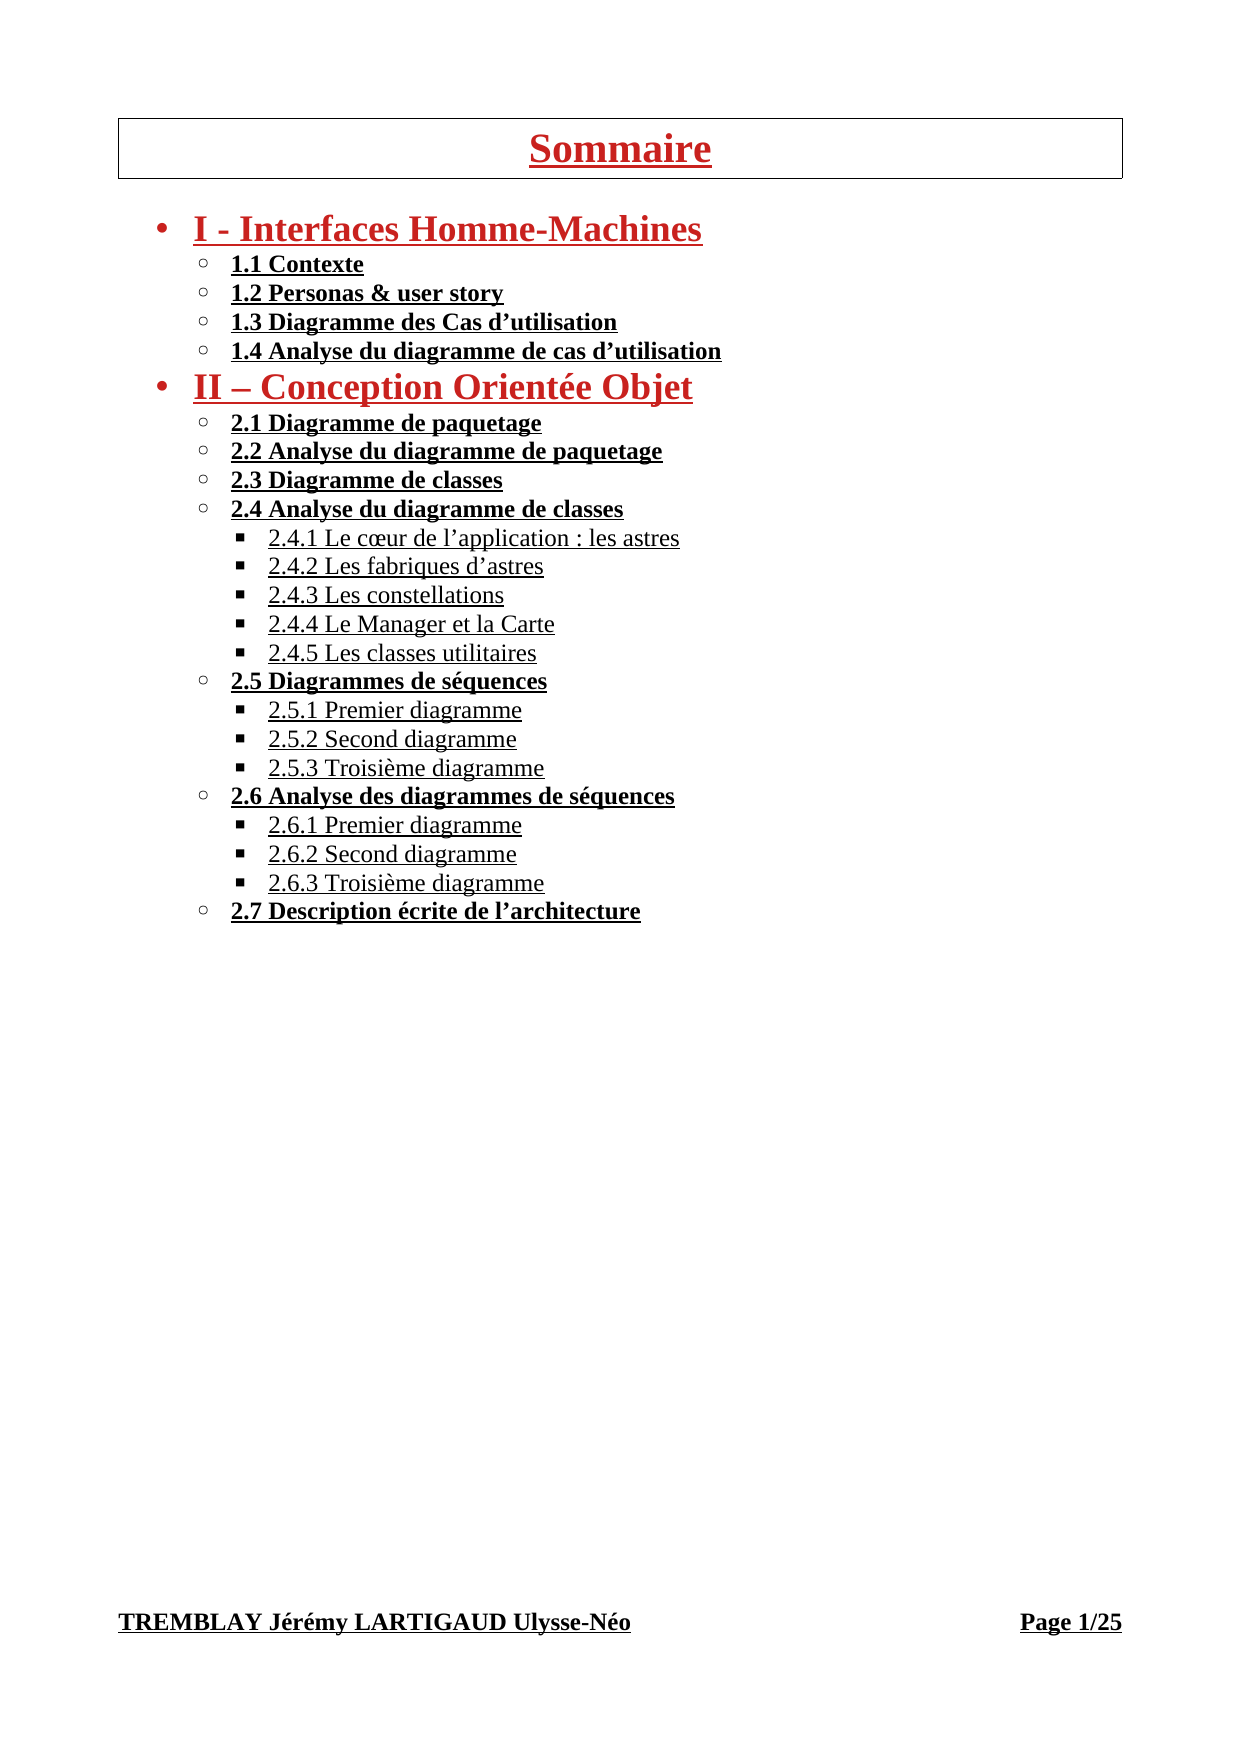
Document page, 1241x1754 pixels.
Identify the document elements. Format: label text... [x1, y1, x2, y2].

list 2.5 Diagrammes de séquences [193, 666, 1122, 695]
list I - Interfaces Homme-Machines [156, 206, 1122, 249]
list 2.6.2 Second diagramme [231, 839, 1122, 868]
list 2.3 Diagramme de classes [193, 465, 1122, 494]
list 2.4.1 Le cœur de l’application : les astres [231, 523, 1122, 551]
list 2.5.3 Troisième diagramme [231, 753, 1122, 781]
list 2.4.4 Le Manager et la Carte [231, 609, 1122, 638]
list 2.6 Analyse des diagrammes de séquences [193, 781, 1122, 810]
list 2.1 Diagramme de paquetage [193, 408, 1122, 436]
list 2.2 Analyse du diagramme de paquetage [193, 436, 1122, 465]
list 2.5.2 Second diagramme [231, 724, 1122, 753]
table_header Sommaire [119, 119, 1122, 178]
list II – Conception Orientée Objet [156, 364, 1122, 408]
list 2.6.1 Premier diagramme [231, 810, 1122, 839]
list 2.7 Description écrite de l’architecture [193, 896, 1122, 925]
list 1.3 Diagramme des Cas d’utilisation [193, 307, 1122, 336]
list 1.2 Personas & user story [193, 278, 1122, 307]
list 2.4.2 Les fabriques d’astres [231, 551, 1122, 580]
list 2.4.3 Les constellations [231, 580, 1122, 609]
list 2.4 Analyse du diagramme de classes [193, 494, 1122, 523]
list 1.4 Analyse du diagramme de cas d’utilisation [193, 336, 1122, 364]
list 1.1 Contexte [193, 249, 1122, 278]
list 2.6.3 Troisième diagramme [231, 868, 1122, 896]
list 2.5.1 Premier diagramme [231, 695, 1122, 724]
list 2.4.5 Les classes utilitaires [231, 638, 1122, 666]
